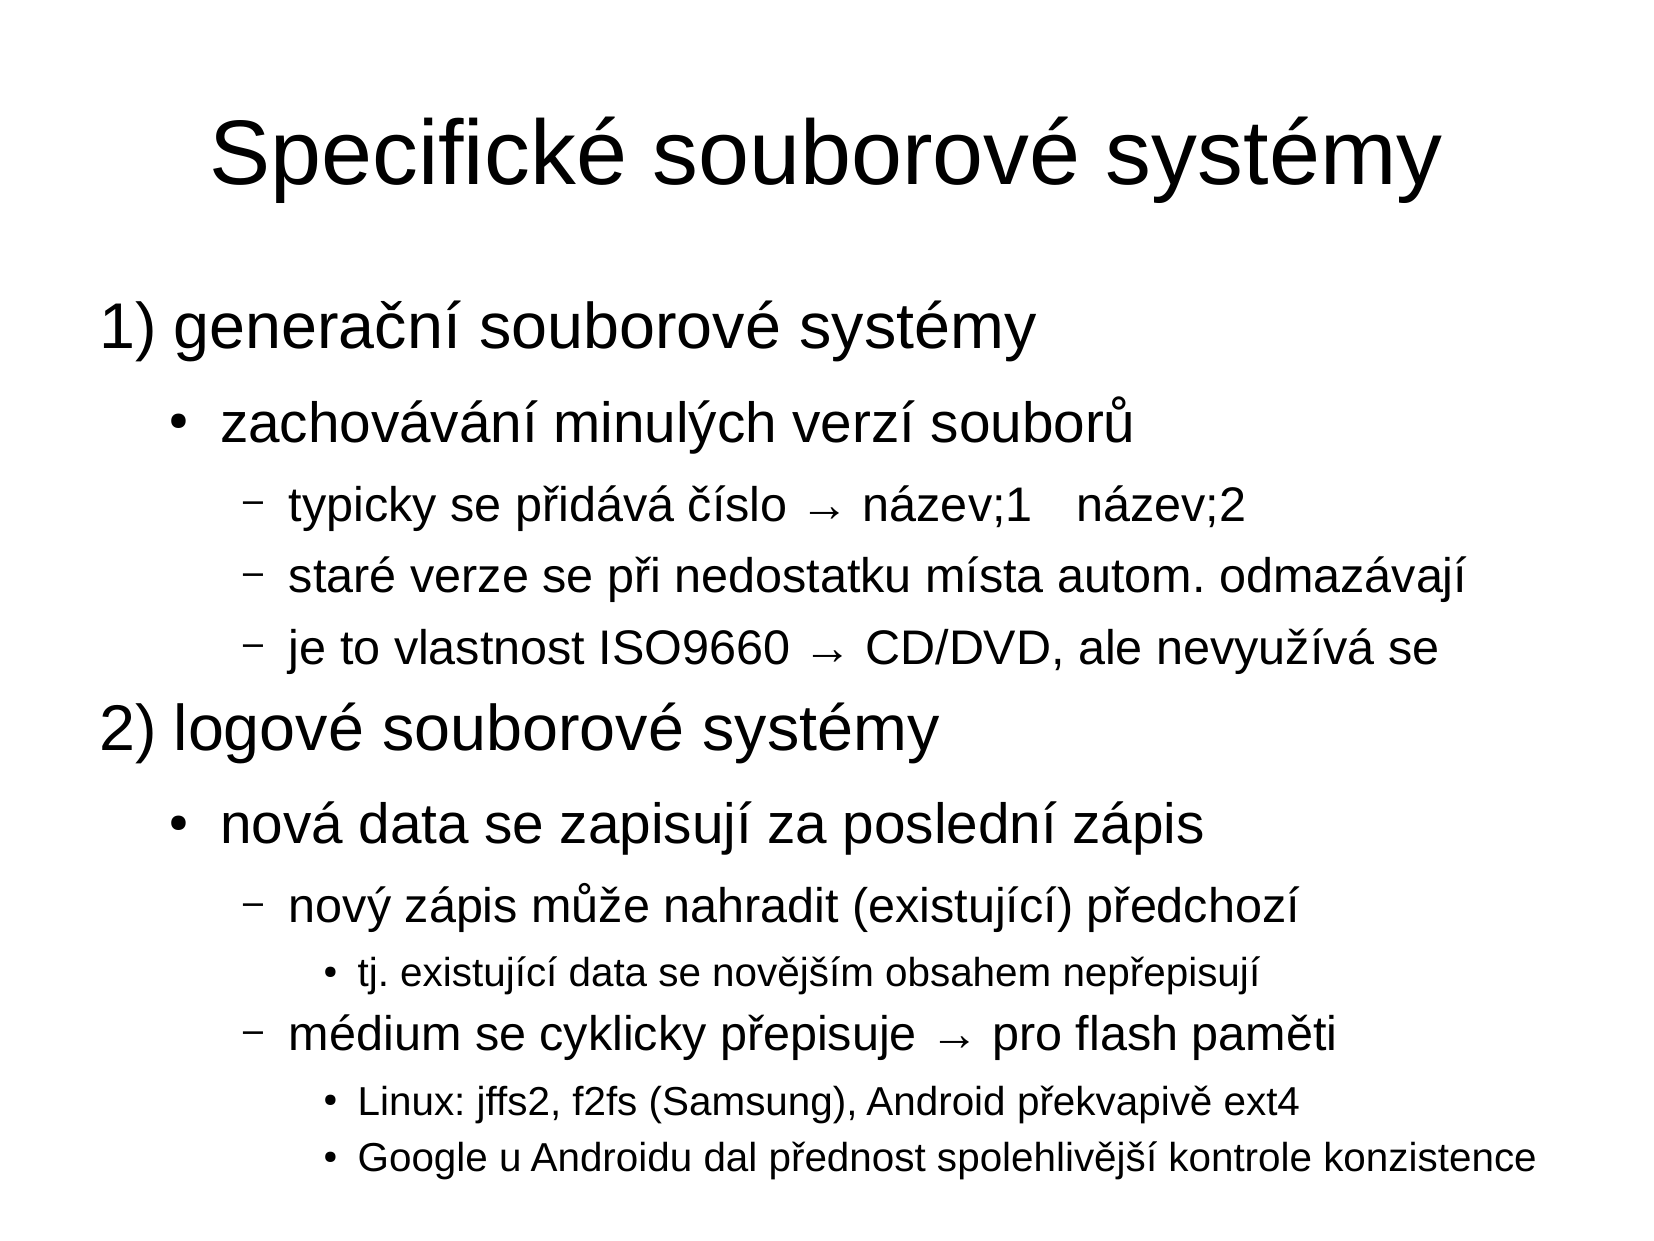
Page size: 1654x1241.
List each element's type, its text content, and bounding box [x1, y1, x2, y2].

title Specifické souborové systémy [82, 49, 1571, 257]
list generační souborové systémy zachovávání minulých verzí souborů typicky se přidává číslo → název;1 název;2 staré verze se při nedostatku místa autom. odmazávají je to vlastnost ISO9660 → CD/DVD, ale nevyužívá se logové souborové systémy nová data se zapisují za poslední zápis nový zápis může nahradit (existující) předchozí tj. existující data se novějším obsahem nepřepisují médium se cyklicky přepisuje → pro flash paměti Linux: jffs2, f2fs (Samsung), Android překvapivě ext4 Google u Androidu dal přednost spolehlivější kontrole konzistence [82, 290, 1571, 1193]
